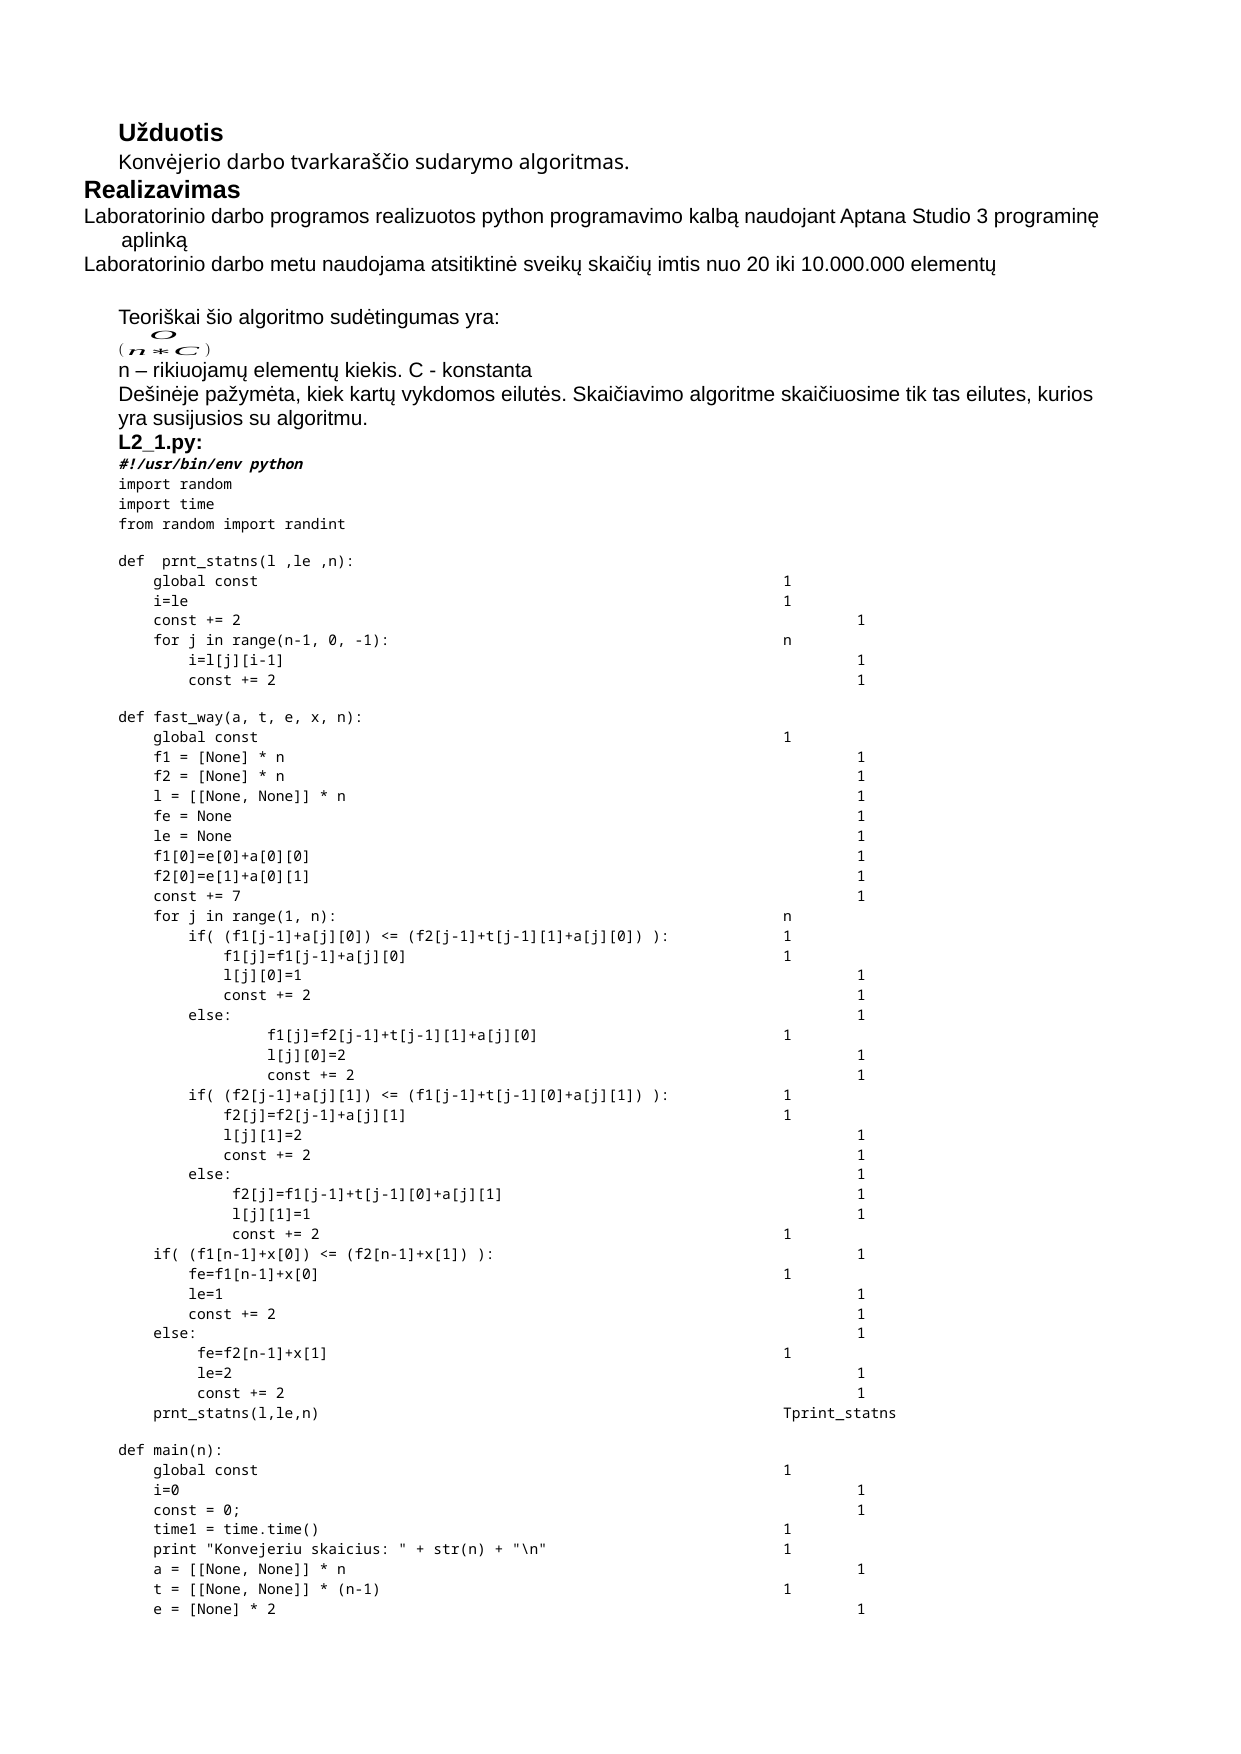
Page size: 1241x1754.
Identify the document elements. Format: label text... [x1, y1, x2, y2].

text f1 = [None] * n 1 [118, 746, 1122, 766]
text l[j][1]=1 1 [118, 1204, 1122, 1224]
text i=0 1 [118, 1479, 1122, 1499]
text Laboratorinio darbo programos realizuotos python programavimo kalbą naudojant Aptana Studio 3 programinę aplinką [84, 204, 1122, 252]
text prnt_statns(l,le,n) Tprint_statns [118, 1403, 1122, 1423]
text const += 2 1 [118, 1224, 1122, 1244]
text l[j][1]=2 1 [118, 1124, 1122, 1144]
text const += 2 1 [118, 1303, 1122, 1323]
text Laboratorinio darbo metu naudojama atsitiktinė sveikų skaičių imtis nuo 20 iki 10.000.000 elementų [84, 252, 1122, 276]
text Dešinėje pažymėta, kiek kartų vykdomos eilutės. Skaičiavimo algoritme skaičiuosime tik tas eilutes, kurios yra susijusios su algoritmu. [118, 382, 1122, 430]
text const += 2 1 [118, 610, 1122, 630]
text i=le 1 [118, 590, 1122, 610]
text #!/usr/bin/env python [118, 454, 1122, 474]
text def fast_way(a, t, e, x, n): [118, 707, 1122, 726]
text i=l[j][i-1] 1 [118, 650, 1122, 670]
text le=2 1 [118, 1363, 1122, 1383]
text const += 7 1 [118, 886, 1122, 906]
text from random import randint [118, 514, 1122, 534]
text Teoriškai šio algoritmo sudėtingumas yra: [118, 305, 1122, 329]
text def main(n): [118, 1439, 1122, 1459]
text else: 1 [118, 1005, 1122, 1025]
text f2[0]=e[1]+a[0][1] 1 [118, 866, 1122, 886]
text global const 1 [118, 1459, 1122, 1479]
text const += 2 1 [118, 985, 1122, 1005]
text else: 1 [118, 1164, 1122, 1184]
text global const 1 [118, 726, 1122, 746]
text n – rikiuojamų elementų kiekis. C - konstanta [118, 358, 1122, 382]
text le = None 1 [118, 826, 1122, 846]
text fe = None 1 [118, 806, 1122, 826]
text l[j][0]=2 1 [118, 1045, 1122, 1065]
text if( (f1[n-1]+x[0]) <= (f2[n-1]+x[1]) ): 1 [118, 1244, 1122, 1264]
text import time [118, 494, 1122, 514]
text def prnt_statns(l ,le ,n): [118, 551, 1122, 570]
text f2[j]=f2[j-1]+a[j][1] 1 [118, 1104, 1122, 1124]
text if( (f2[j-1]+a[j][1]) <= (f1[j-1]+t[j-1][0]+a[j][1]) ): 1 [118, 1084, 1122, 1104]
text for j in range(1, n): n [118, 906, 1122, 925]
text f2 = [None] * n 1 [118, 766, 1122, 786]
text f1[0]=e[0]+a[0][0] 1 [118, 846, 1122, 866]
text Užduotis [118, 118, 1122, 147]
text const += 2 1 [118, 1144, 1122, 1164]
text const += 2 1 [118, 1065, 1122, 1084]
text global const 1 [118, 570, 1122, 590]
text print "Konvejeriu skaicius: " + str(n) + "\n" 1 [118, 1539, 1122, 1559]
text l[j][0]=1 1 [118, 965, 1122, 985]
text l = [[None, None]] * n 1 [118, 786, 1122, 806]
text const += 2 1 [118, 1383, 1122, 1403]
text else: 1 [118, 1323, 1122, 1343]
text f1[j]=f1[j-1]+a[j][0] 1 [118, 945, 1122, 965]
text Realizavimas [84, 175, 1122, 204]
text a = [[None, None]] * n 1 [118, 1559, 1122, 1579]
text fe=f1[n-1]+x[0] 1 [118, 1264, 1122, 1283]
text Konvėjerio darbo tvarkaraščio sudarymo algoritmas. [118, 147, 1122, 175]
text const += 2 1 [118, 670, 1122, 690]
text f1[j]=f2[j-1]+t[j-1][1]+a[j][0] 1 [118, 1025, 1122, 1045]
text const = 0; 1 [118, 1499, 1122, 1519]
text t = [[None, None]] * (n-1) 1 [118, 1579, 1122, 1599]
text L2_1.py: [118, 430, 1122, 454]
text time1 = time.time() 1 [118, 1519, 1122, 1539]
text import random [118, 474, 1122, 494]
text le=1 1 [118, 1283, 1122, 1303]
text for j in range(n-1, 0, -1): n [118, 630, 1122, 650]
text e = [None] * 2 1 [118, 1599, 1122, 1619]
text if( (f1[j-1]+a[j][0]) <= (f2[j-1]+t[j-1][1]+a[j][0]) ): 1 [118, 925, 1122, 945]
text f2[j]=f1[j-1]+t[j-1][0]+a[j][1] 1 [118, 1184, 1122, 1204]
text fe=f2[n-1]+x[1] 1 [118, 1343, 1122, 1363]
